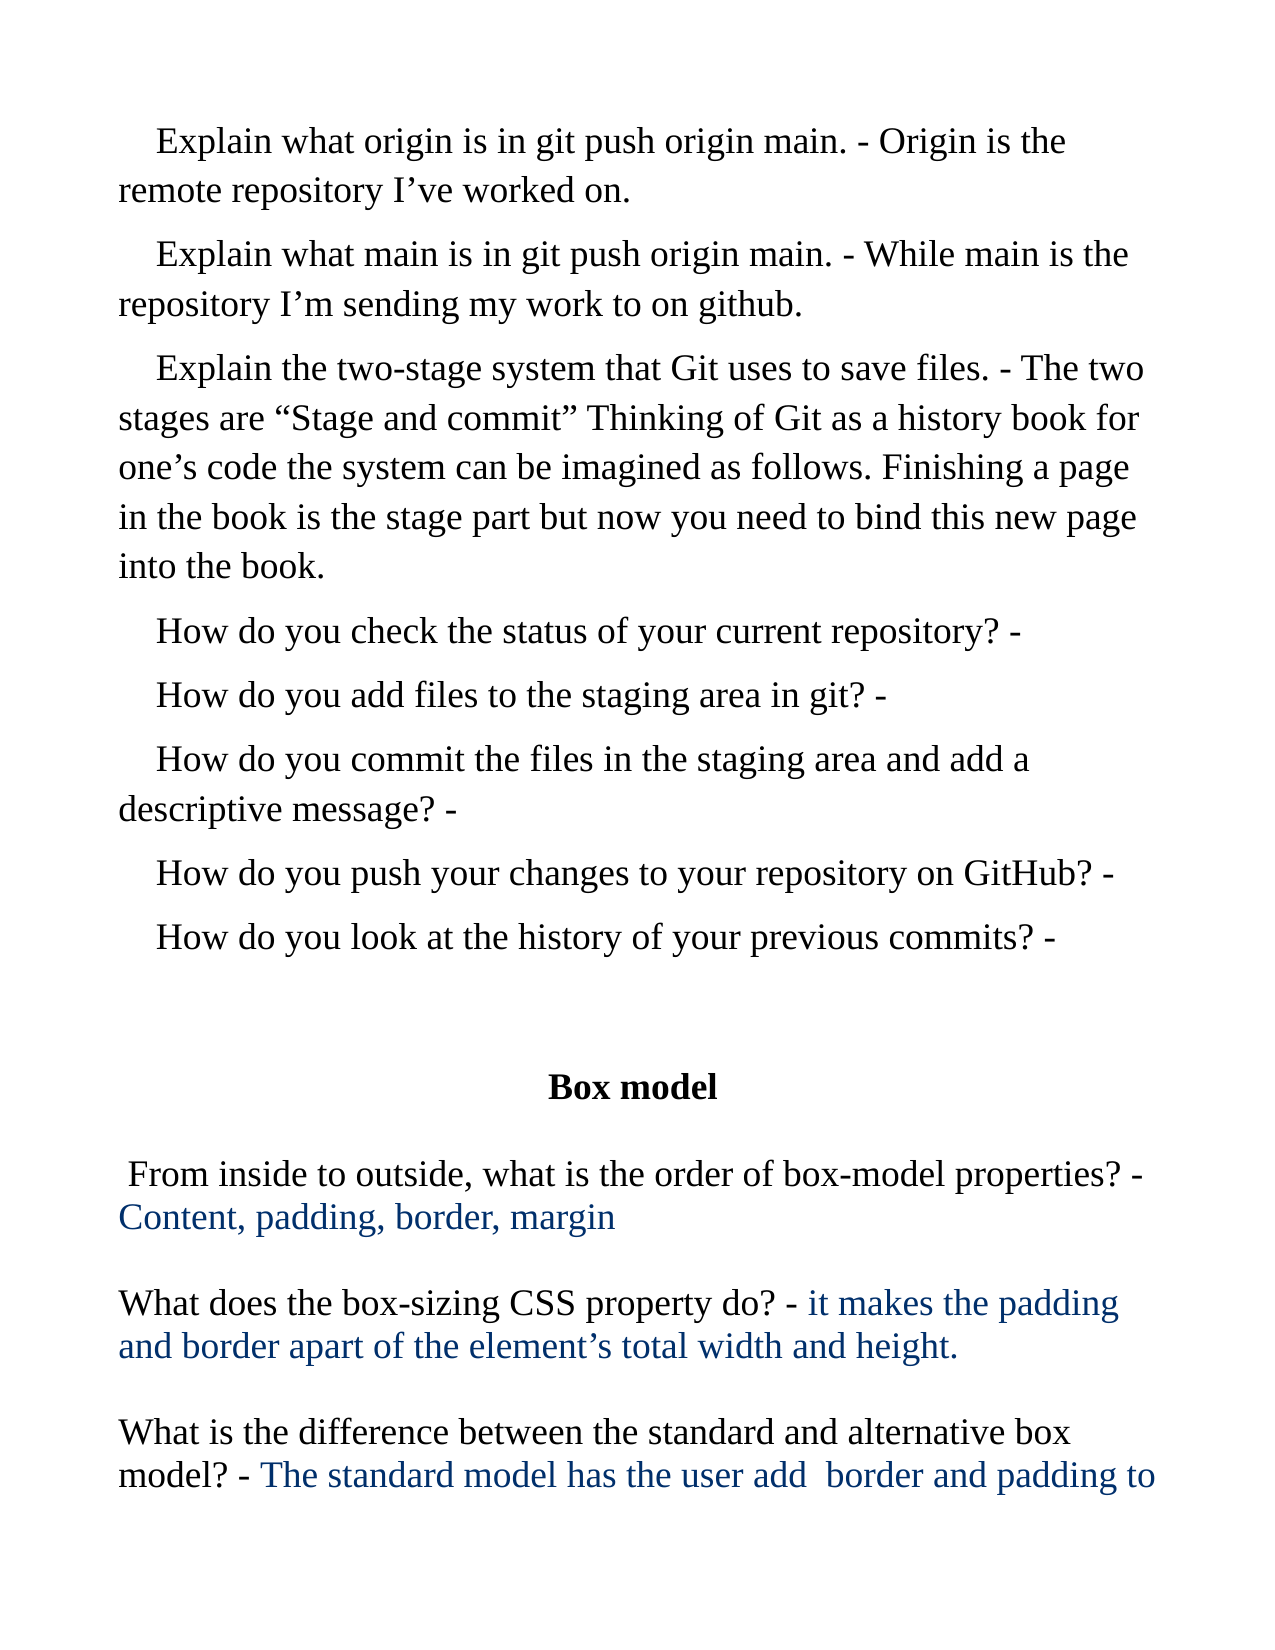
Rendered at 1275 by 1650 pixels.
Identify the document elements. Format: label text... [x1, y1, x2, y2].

text How do you commit the files in the staging area and add a descriptive message? - [118, 736, 1157, 829]
text Explain what origin is in git push origin main. - Origin is the remote repository I’ve worked on. [118, 118, 1157, 211]
text Explain what main is in git push origin main. - While main is the repository I’m sending my work to on github. [118, 232, 1157, 324]
text How do you push your changes to your repository on GitHub? - [118, 850, 1157, 893]
text From inside to outside, what is the order of box-model properties? - Content, padding, border, margin [118, 1151, 1157, 1237]
text How do you add files to the staging area in git? - [118, 672, 1157, 715]
text Explain the two-stage system that Git uses to save files. - The two stages are “Stage and commit” Thinking of Git as a history book for one’s code the system can be imagined as follows. Finishing a page in the book is the stage part but now you need to bind this new page into the book. [118, 346, 1157, 587]
text How do you check the status of your current repository? - [118, 608, 1157, 651]
text What is the difference between the standard and alternative box model? - The standard model has the user add border and padding to [118, 1410, 1157, 1496]
text Box model [118, 1065, 1157, 1108]
text What does the box-sizing CSS property do? - it makes the padding and border apart of the element’s total width and height. [118, 1280, 1157, 1367]
text How do you look at the history of your previous commits? - [118, 914, 1157, 957]
